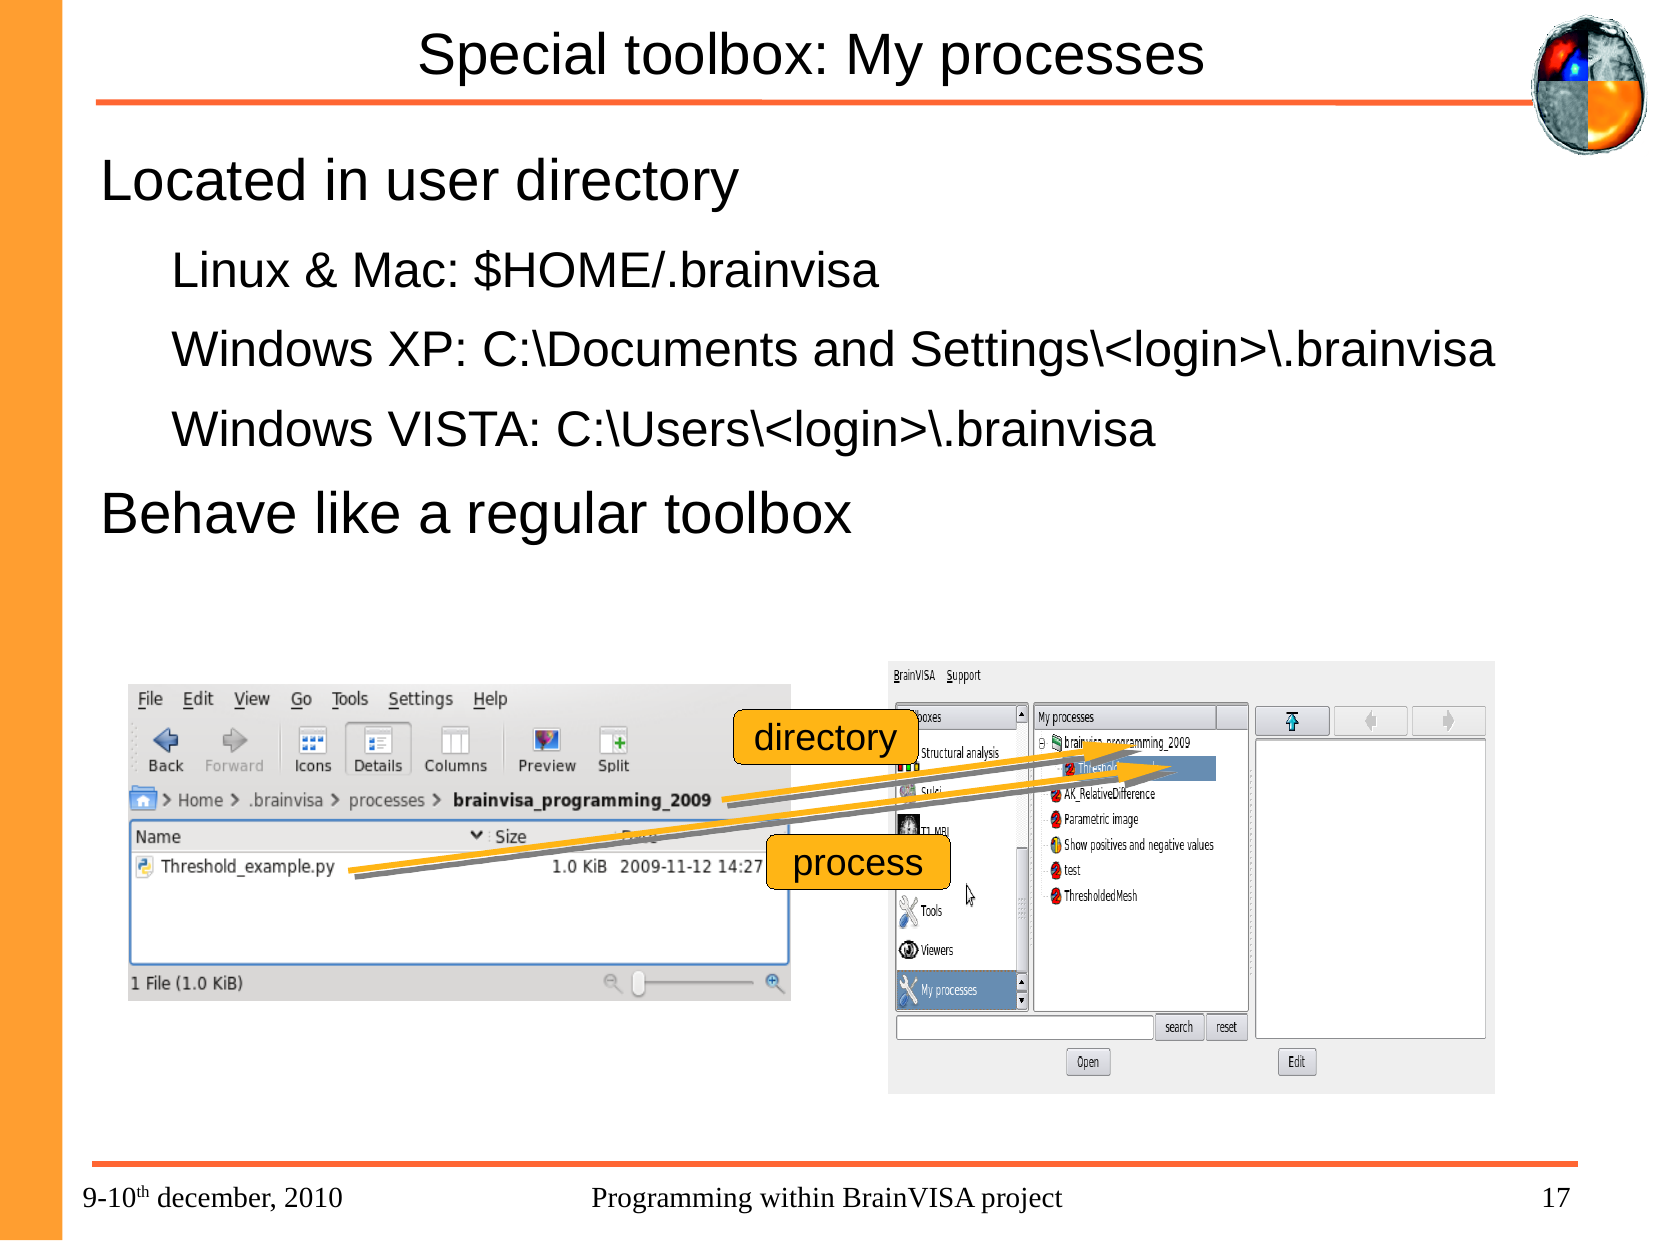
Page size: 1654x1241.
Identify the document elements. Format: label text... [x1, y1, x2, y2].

picture [128, 684, 791, 1002]
list Located in user directory Linux & Mac: $HOME/.brainvisa Windows XP: C:\Documents and Settings\<login>\.brainvisa Windows VISTA: C:\Users\<login>\.brainvisa Behave like a regular toolbox [82, 147, 1571, 685]
title Special toolbox: My processes [88, 19, 1536, 89]
picture [1530, 14, 1649, 157]
picture [888, 661, 1495, 1094]
text_box process [766, 834, 951, 890]
text_box directory [733, 709, 919, 765]
